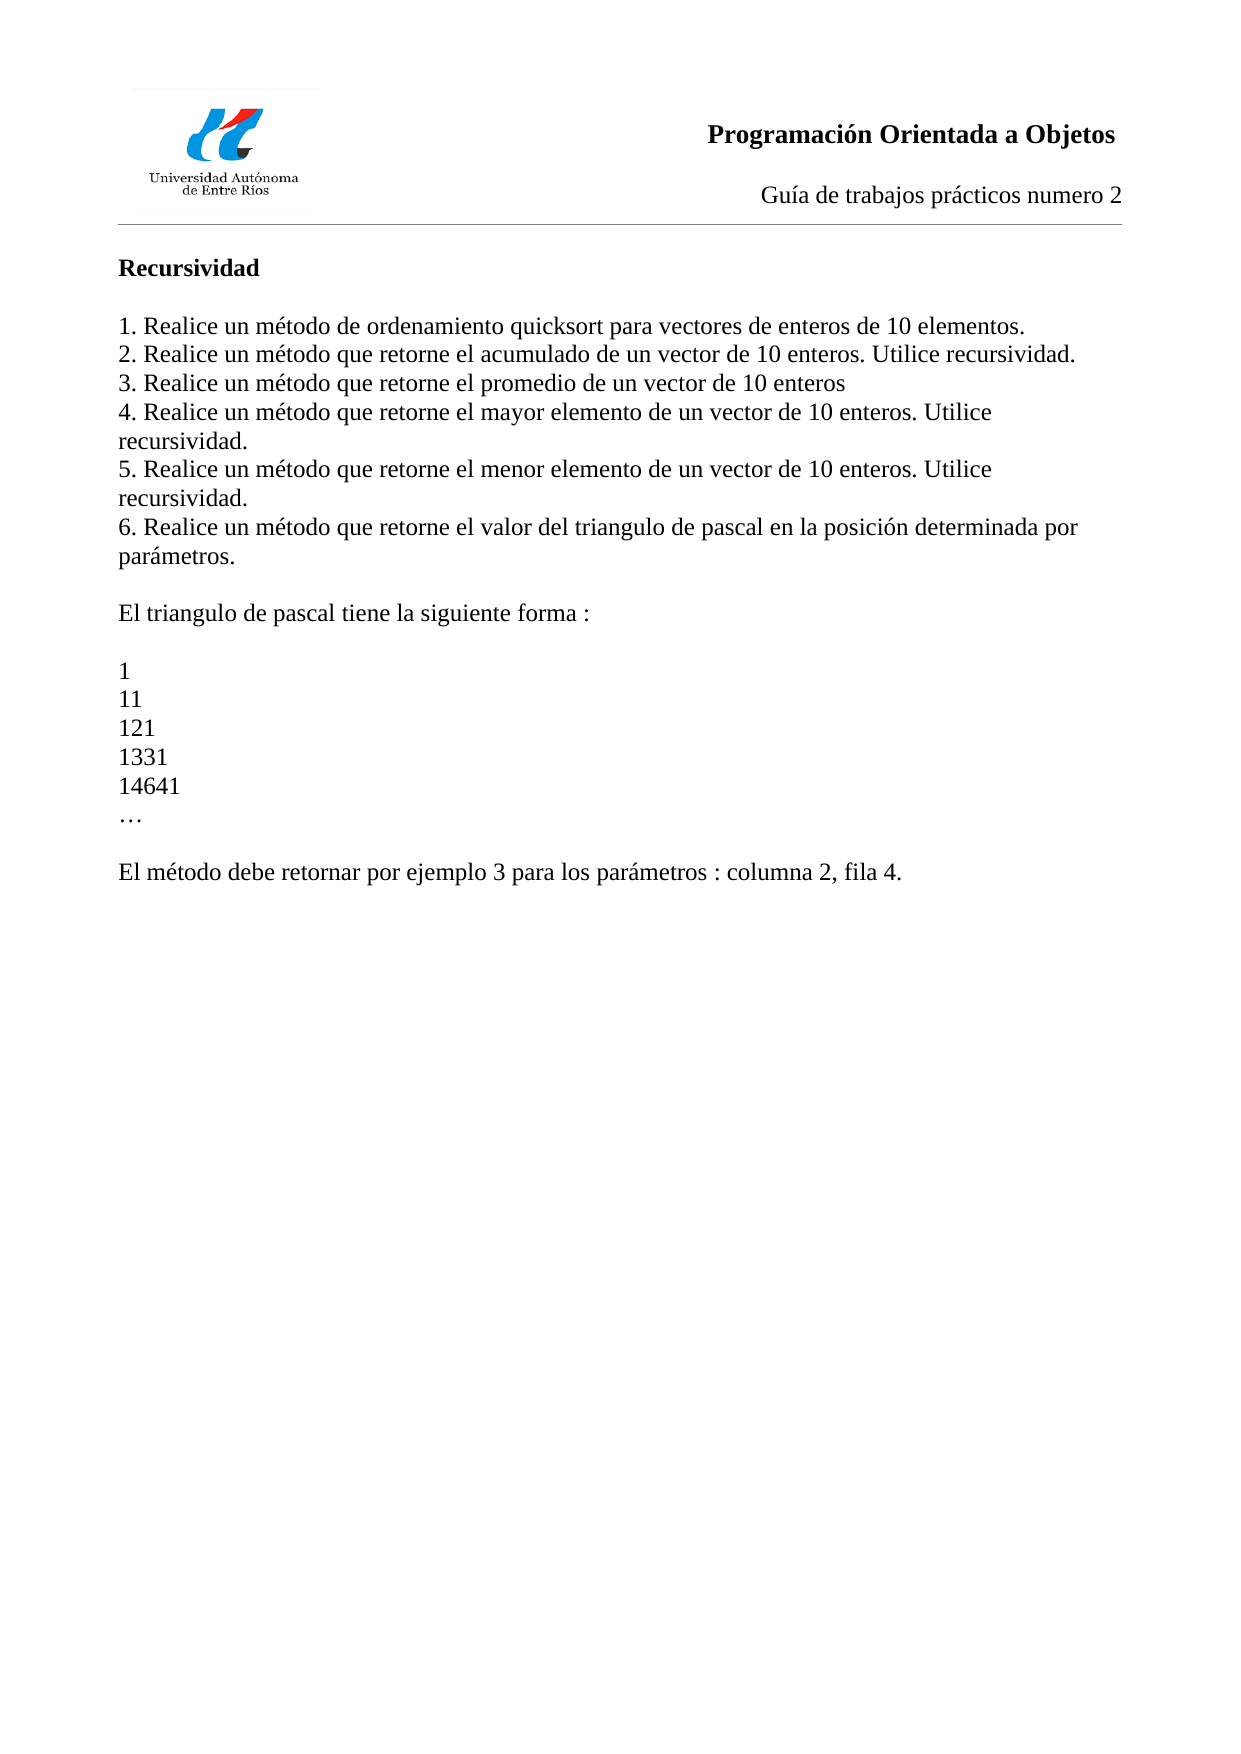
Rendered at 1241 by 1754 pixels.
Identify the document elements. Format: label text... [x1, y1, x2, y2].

text … [118, 799, 1122, 828]
text 2. Realice un método que retorne el acumulado de un vector de 10 enteros. Utilice recursividad. [118, 339, 1122, 368]
text 1. Realice un método de ordenamiento quicksort para vectores de enteros de 10 elementos. [118, 311, 1122, 339]
text 121 [118, 713, 1122, 742]
text El método debe retornar por ejemplo 3 para los parámetros : columna 2, fila 4. [118, 857, 1122, 886]
picture [132, 88, 319, 214]
text 1 [118, 656, 1122, 684]
text 3. Realice un método que retorne el promedio de un vector de 10 enteros [118, 368, 1122, 397]
text 14641 [118, 771, 1122, 799]
text 1331 [118, 742, 1122, 771]
text 5. Realice un método que retorne el menor elemento de un vector de 10 enteros. Utilice recursividad. [118, 454, 1122, 512]
text 6. Realice un método que retorne el valor del triangulo de pascal en la posición determinada por parámetros. [118, 512, 1122, 569]
text Recursividad [118, 253, 1122, 282]
text 4. Realice un método que retorne el mayor elemento de un vector de 10 enteros. Utilice recursividad. [118, 397, 1122, 454]
text El triangulo de pascal tiene la siguiente forma : [118, 598, 1122, 627]
text 11 [118, 684, 1122, 713]
